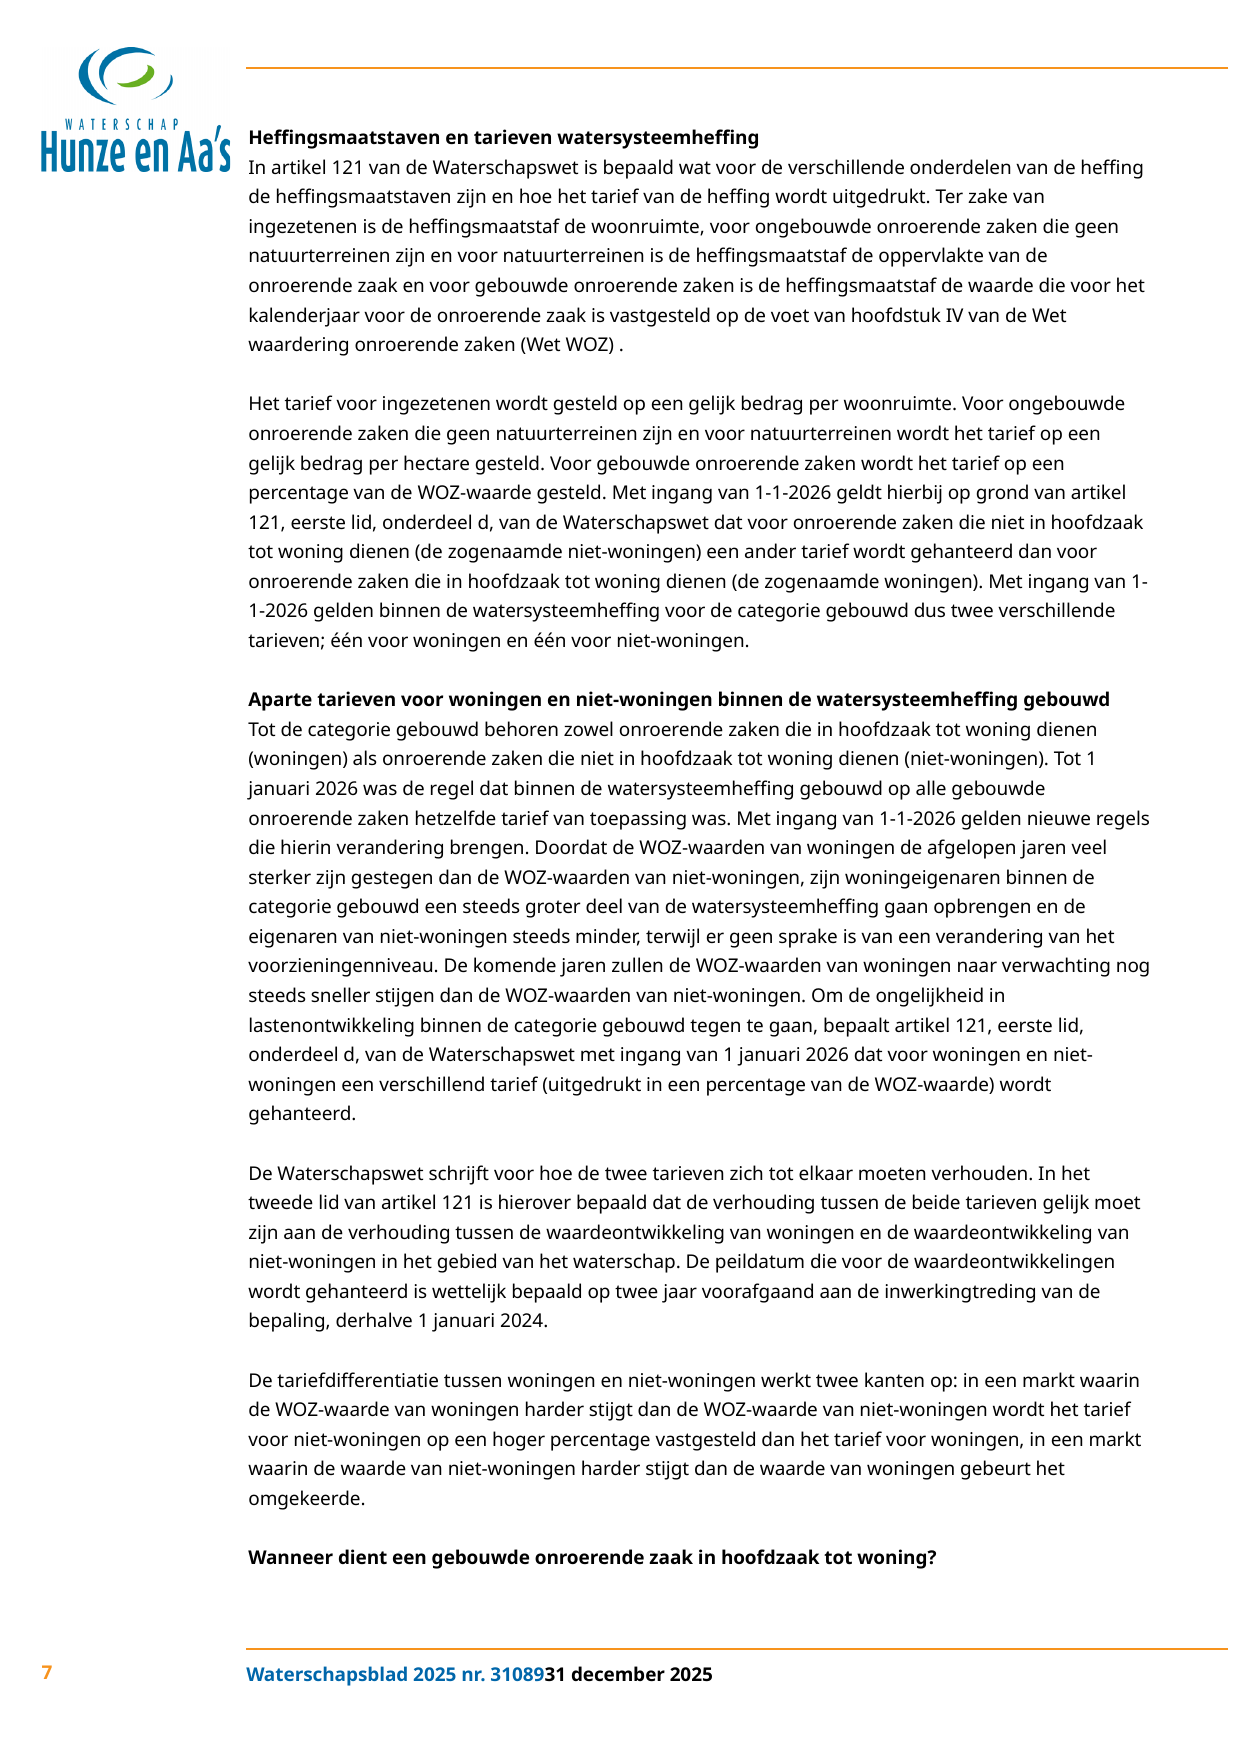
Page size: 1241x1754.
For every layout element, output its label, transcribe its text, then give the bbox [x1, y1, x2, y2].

text De Waterschapswet schrijft voor hoe de twee tarieven zich tot elkaar moeten verhouden. In het tweede lid van artikel 121 is hierover bepaald dat de verhouding tussen de beide tarieven gelijk moet zijn aan de verhouding tussen de waardeontwikkeling van woningen en de waardeontwikkeling van niet-woningen in het gebied van het waterschap. De peildatum die voor de waardeontwikkelingen wordt gehanteerd is wettelijk bepaald op twee jaar voorafgaand aan de inwerkingtreding van de bepaling, derhalve 1 januari 2024. [248, 1160, 1152, 1333]
text Wanneer dient een gebouwde onroerende zaak in hoofdzaak tot woning? [248, 1544, 1152, 1570]
text In artikel 121 van de Waterschapswet is bepaald wat voor de verschillende onderdelen van de heffing de heffingsmaatstaven zijn en hoe het tarief van de heffing wordt uitgedrukt. Ter zake van ingezetenen is de heffingsmaatstaf de woonruimte, voor ongebouwde onroerende zaken die geen natuurterreinen zijn en voor natuurterreinen is de heffingsmaatstaf de oppervlakte van de onroerende zaak en voor gebouwde onroerende zaken is de heffingsmaatstaf de waarde die voor het kalenderjaar voor de onroerende zaak is vastgesteld op de voet van hoofdstuk IV van de Wet waardering onroerende zaken (Wet WOZ) . [248, 154, 1152, 357]
picture [47, 154, 51, 172]
picture [226, 145, 231, 156]
text Tot de categorie gebouwd behoren zowel onroerende zaken die in hoofdzaak tot woning dienen (woningen) als onroerende zaken die niet in hoofdzaak tot woning dienen (niet-woningen). Tot 1 januari 2026 was de regel dat binnen de watersysteemheffing gebouwd op alle gebouwde onroerende zaken hetzelfde tarief van toepassing was. Met ingang van 1-1-2026 gelden nieuwe regels die hierin verandering brengen. Doordat de WOZ-waarden van woningen de afgelopen jaren veel sterker zijn gestegen dan de WOZ-waarden van niet-woningen, zijn woningeigenaren binnen de categorie gebouwd een steeds groter deel van de watersysteemheffing gaan opbrengen en de eigenaren van niet-woningen steeds minder, terwijl er geen sprake is van een verandering van het voorzieningenniveau. De komende jaren zullen de WOZ-waarden van woningen naar verwachting nog steeds sneller stijgen dan de WOZ-waarden van niet-woningen. Om de ongelijkheid in lastenontwikkeling binnen de categorie gebouwd tegen te gaan, bepaalt artikel 121, eerste lid, onderdeel d, van de Waterschapswet met ingang van 1 januari 2026 dat voor woningen en niet-woningen een verschillend tarief (uitgedrukt in een percentage van de WOZ-waarde) wordt gehanteerd. [248, 716, 1152, 1126]
text De tariefdifferentiatie tussen woningen en niet-woningen werkt twee kanten op: in een markt waarin de WOZ-waarde van woningen harder stijgt dan de WOZ-waarde van niet-woningen wordt het tarief voor niet-woningen op een hoger percentage vastgesteld dan het tarief voor woningen, in een markt waarin de waarde van niet-woningen harder stijgt dan de waarde van woningen gebeurt het omgekeerde. [248, 1367, 1152, 1511]
text Het tarief voor ingezetenen wordt gesteld op een gelijk bedrag per woonruimte. Voor ongebouwde onroerende zaken die geen natuurterreinen zijn en voor natuurterreinen wordt het tarief op een gelijk bedrag per hectare gesteld. Voor gebouwde onroerende zaken wordt het tarief op een percentage van de WOZ-waarde gesteld. Met ingang van 1-1-2026 geldt hierbij op grond van artikel 121, eerste lid, onderdeel d, van de Waterschapswet dat voor onroerende zaken die niet in hoofdzaak tot woning dienen (de zogenaamde niet-woningen) een ander tarief wordt gehanteerd dan voor onroerende zaken die in hoofdzaak tot woning dienen (de zogenaamde woningen). Met ingang van 1-1-2026 gelden binnen de watersysteemheffing voor de categorie gebouwd dus twee verschillende tarieven; één voor woningen en één voor niet-woningen. [248, 391, 1152, 653]
picture [41, 47, 231, 172]
picture [183, 163, 191, 172]
text Aparte tarieven voor woningen en niet-woningen binnen de watersysteemheffing gebouwd [248, 686, 1152, 712]
text Heffingsmaatstaven en tarieven watersysteemheffing [248, 124, 1152, 150]
